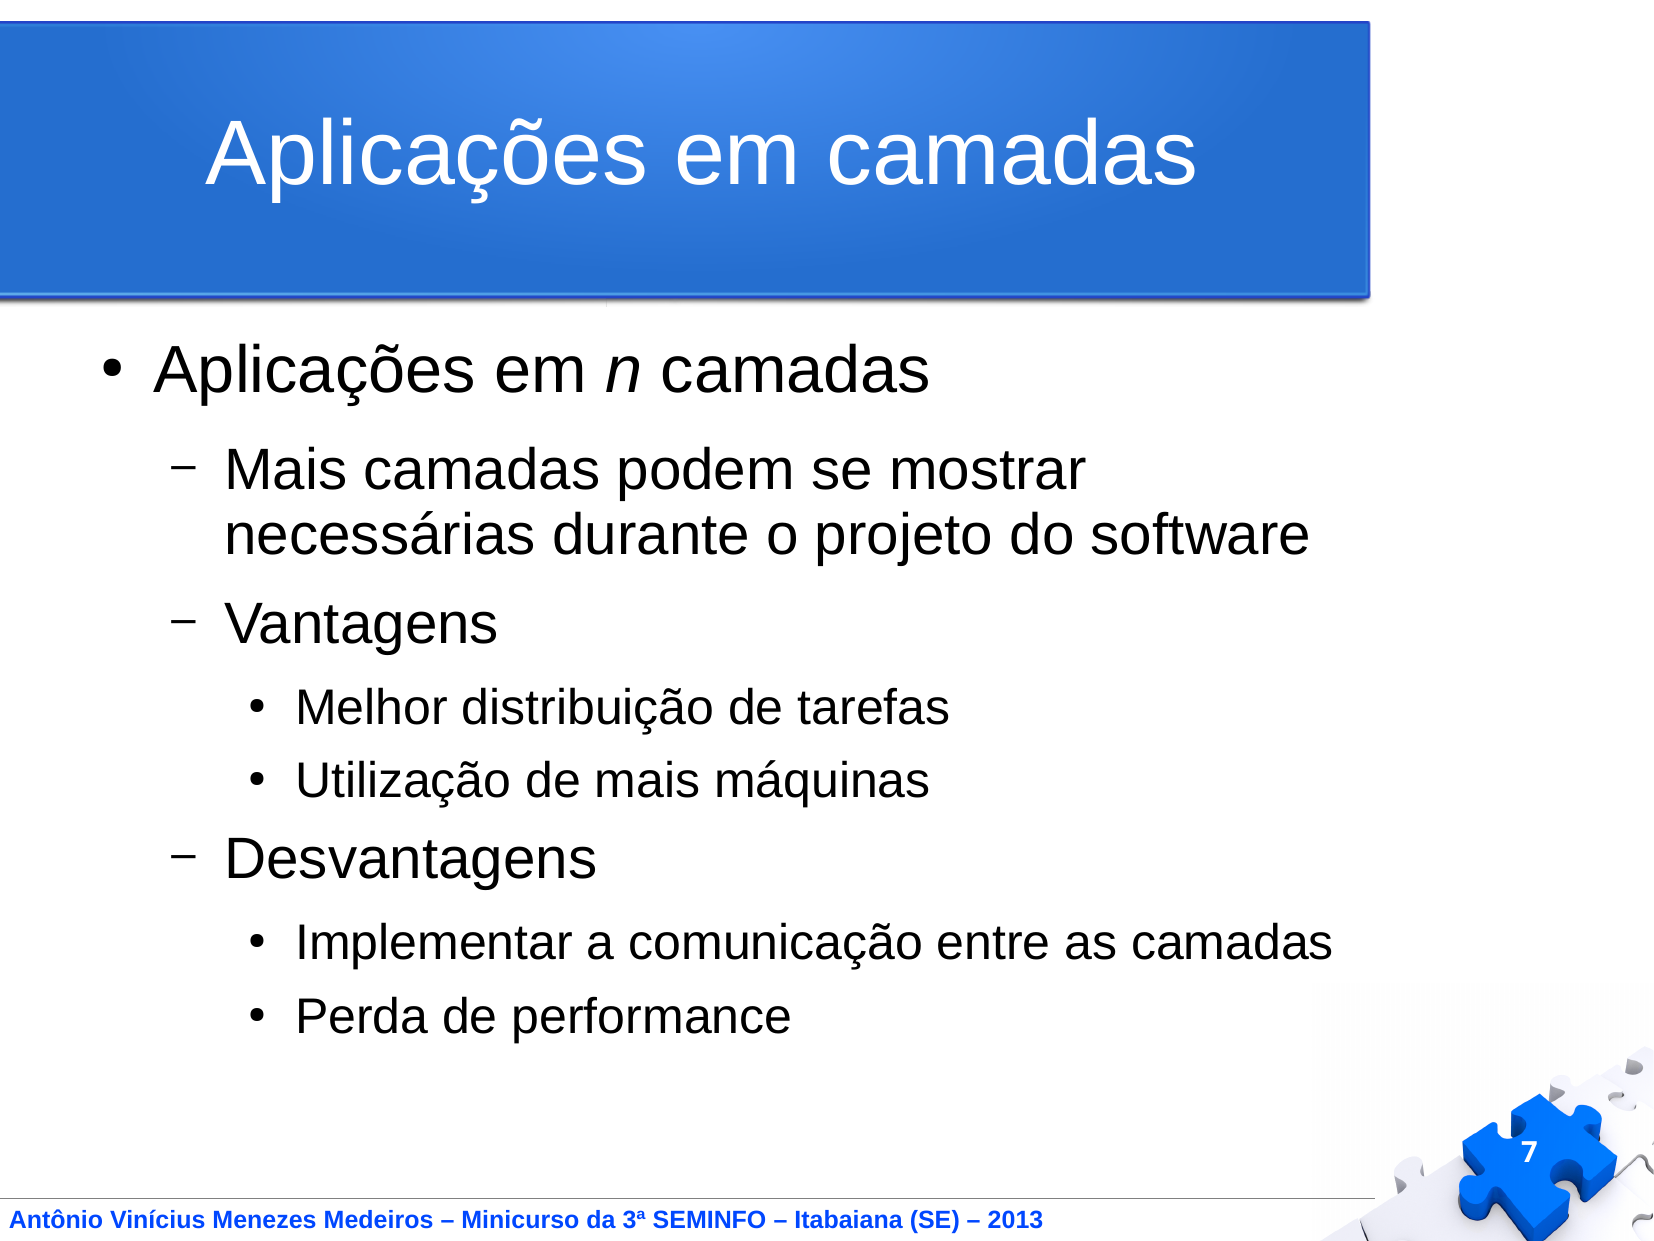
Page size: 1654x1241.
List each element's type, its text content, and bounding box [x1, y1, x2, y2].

picture [0, 21, 1375, 307]
title Aplicações em camadas [82, 49, 1323, 257]
list Aplicações em n camadas Mais camadas podem se mostrar necessárias durante o projeto do software Vantagens Melhor distribuição de tarefas Utilização de mais máquinas Desvantagens Implementar a comunicação entre as camadas Perda de performance [82, 332, 1356, 1111]
picture [1311, 983, 1654, 1241]
